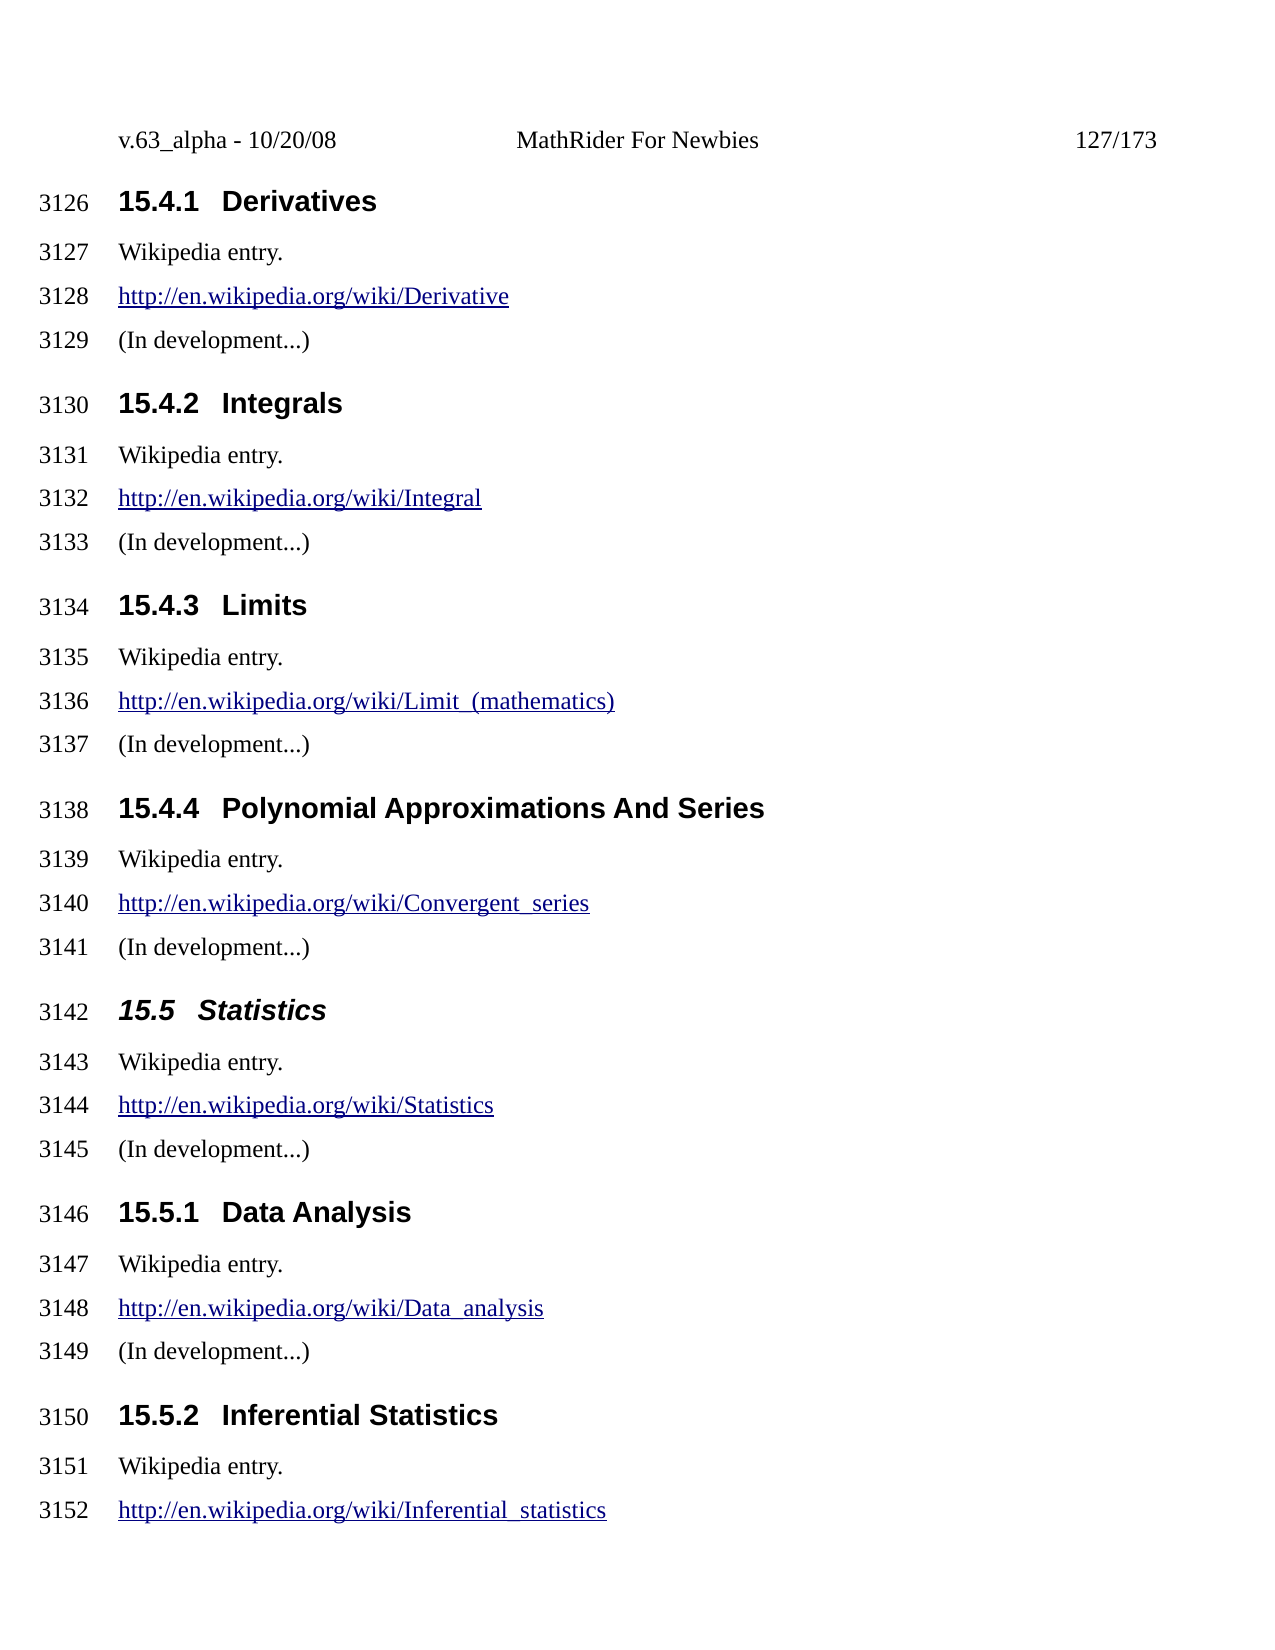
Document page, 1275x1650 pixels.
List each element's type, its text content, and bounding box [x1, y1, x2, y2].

subtitle Data Analysis [118, 1195, 1157, 1229]
text http://en.wikipedia.org/wiki/Derivative [118, 281, 1157, 310]
text Wikipedia entry. [118, 237, 1157, 266]
text (In development...) [118, 1134, 1157, 1163]
text Wikipedia entry. [118, 1451, 1157, 1480]
text Wikipedia entry. [118, 440, 1157, 468]
text http://en.wikipedia.org/wiki/Data_analysis [118, 1293, 1157, 1321]
text http://en.wikipedia.org/wiki/Inferential_statistics [118, 1495, 1157, 1524]
text Wikipedia entry. [118, 1047, 1157, 1075]
text Wikipedia entry. [118, 642, 1157, 671]
text Wikipedia entry. [118, 1249, 1157, 1278]
text (In development...) [118, 527, 1157, 556]
text (In development...) [118, 1336, 1157, 1365]
text Wikipedia entry. [118, 844, 1157, 873]
subtitle Statistics [118, 993, 1157, 1027]
subtitle Derivatives [118, 184, 1157, 217]
subtitle Inferential Statistics [118, 1398, 1157, 1431]
text (In development...) [118, 729, 1157, 758]
subtitle Integrals [118, 386, 1157, 420]
text (In development...) [118, 325, 1157, 354]
subtitle Polynomial Approximations And Series [118, 791, 1157, 824]
text http://en.wikipedia.org/wiki/Limit_(mathematics) [118, 686, 1157, 714]
text http://en.wikipedia.org/wiki/Convergent_series [118, 888, 1157, 917]
text http://en.wikipedia.org/wiki/Statistics [118, 1090, 1157, 1119]
subtitle Limits [118, 588, 1157, 622]
text (In development...) [118, 932, 1157, 961]
text http://en.wikipedia.org/wiki/Integral [118, 483, 1157, 512]
